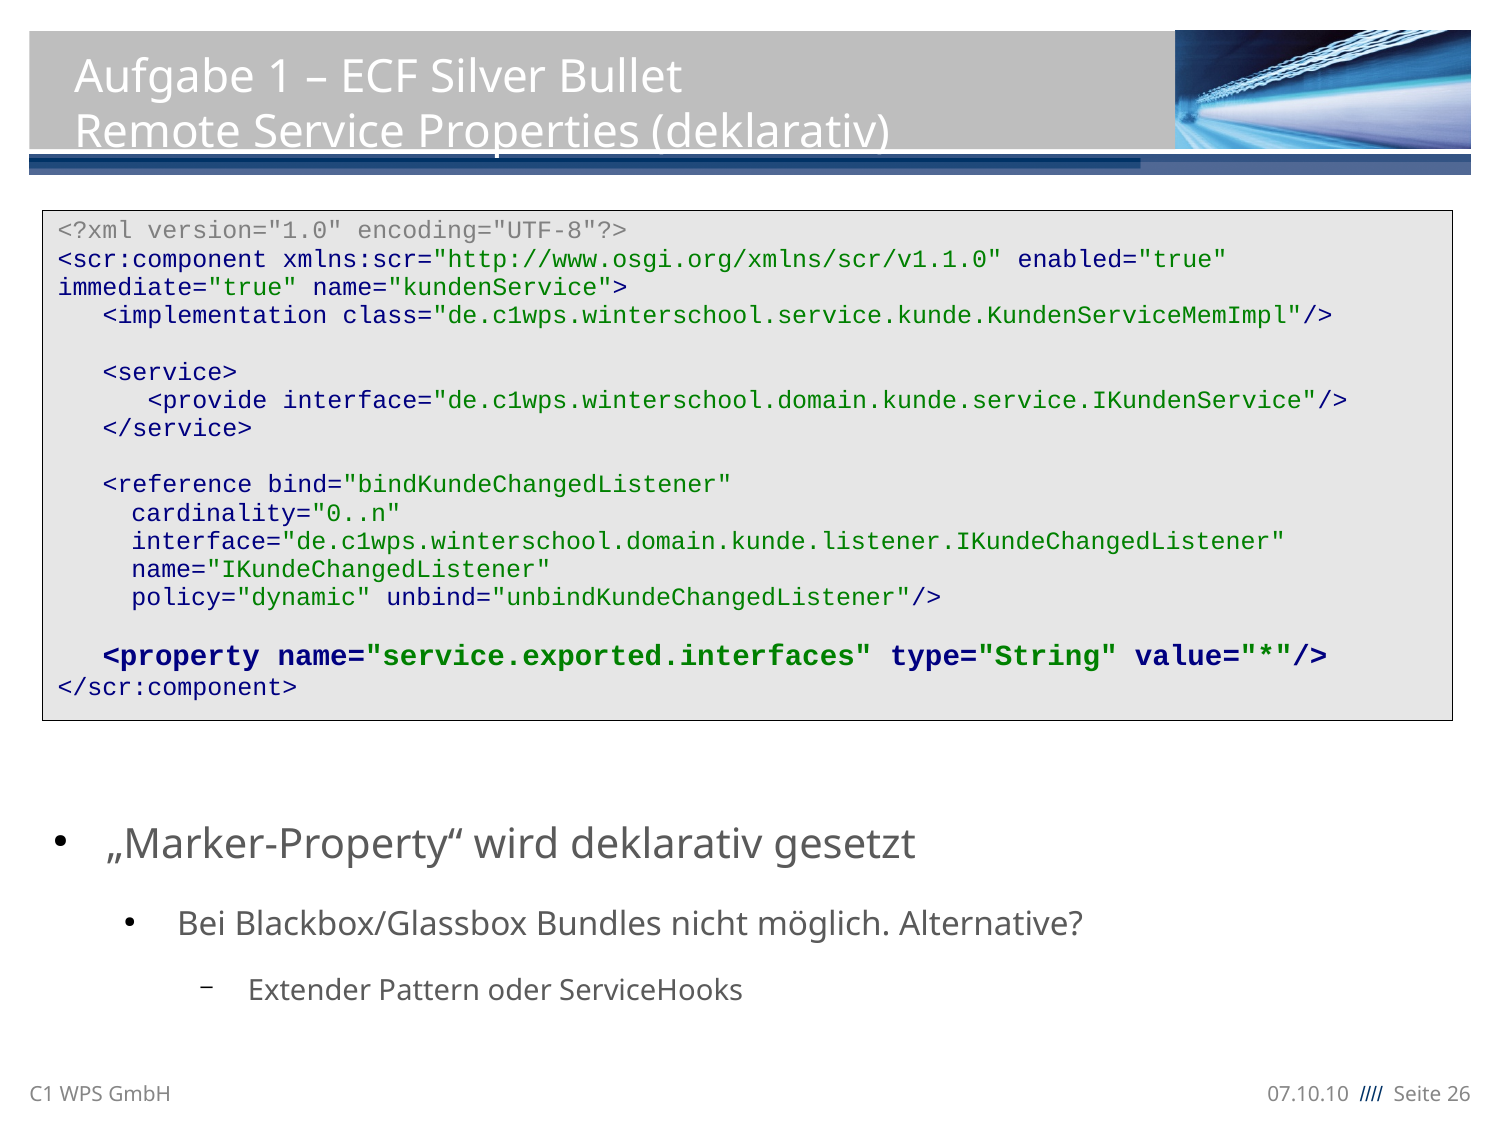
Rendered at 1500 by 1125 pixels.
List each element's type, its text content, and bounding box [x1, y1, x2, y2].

list „Marker-Property“ wird deklarativ gesetzt Bei Blackbox/Glassbox Bundles nicht möglich. Alternative? Extender Pattern oder ServiceHooks [35, 208, 1477, 1044]
title Aufgabe 1 – ECF Silver Bullet Remote Service Properties (deklarativ) [29, 31, 1176, 150]
picture [29, 154, 1471, 175]
picture [1175, 30, 1471, 149]
